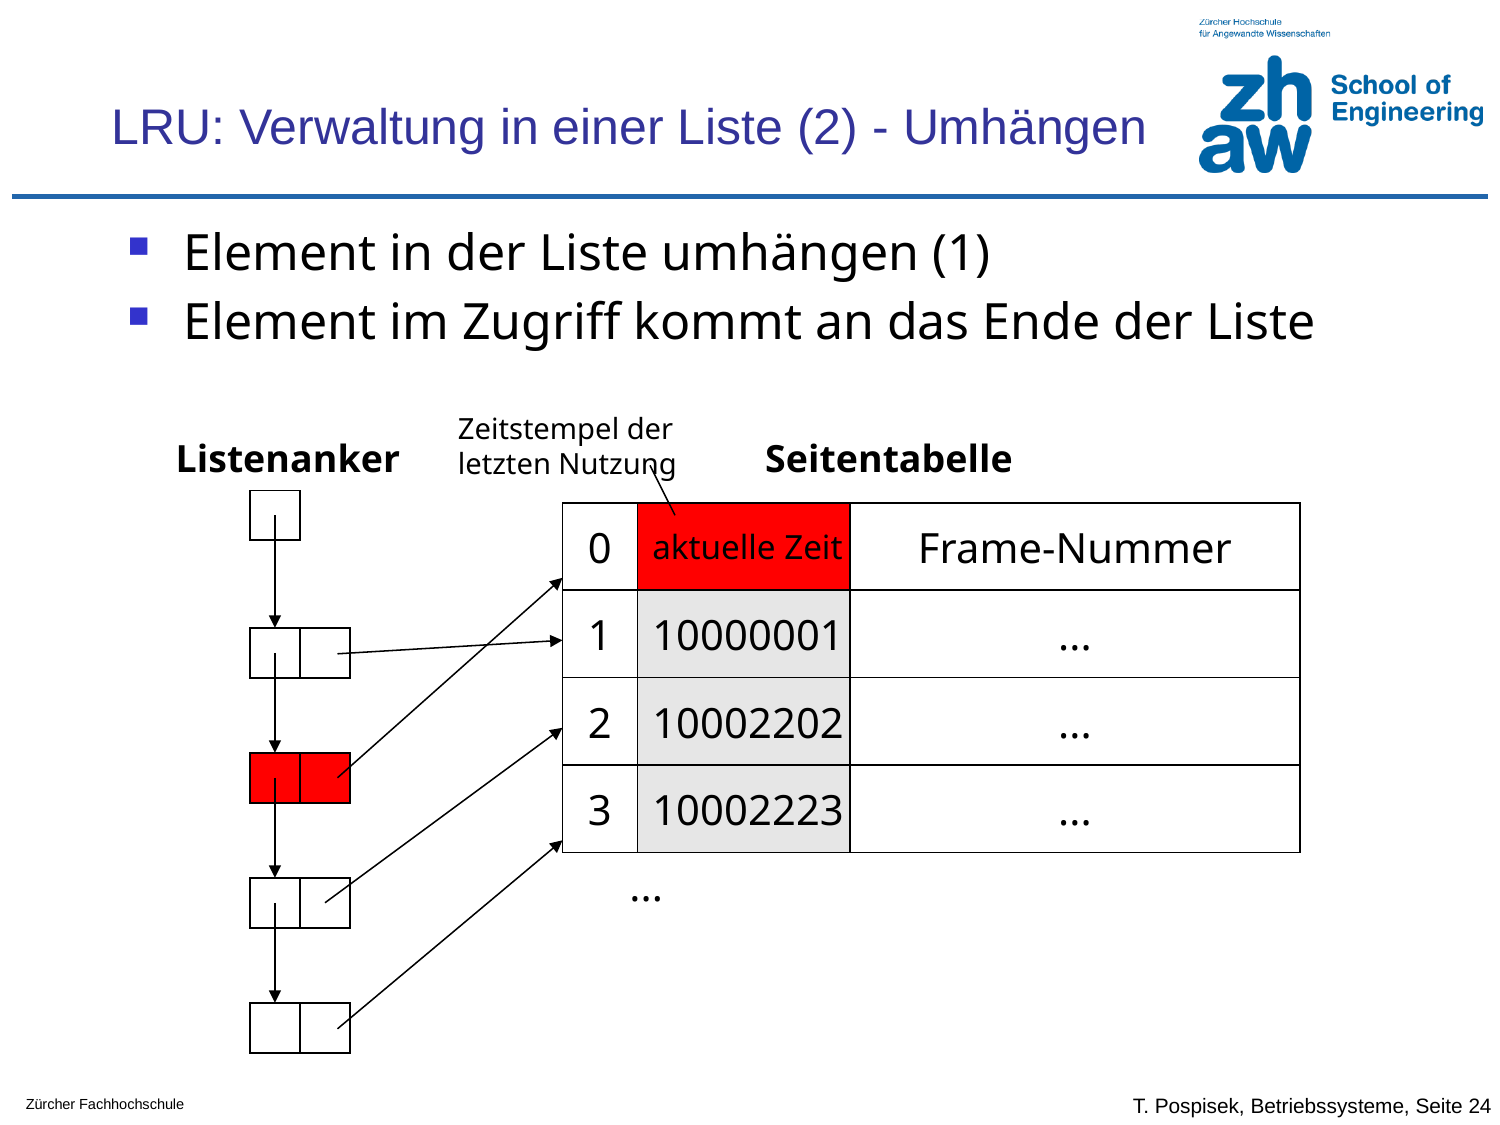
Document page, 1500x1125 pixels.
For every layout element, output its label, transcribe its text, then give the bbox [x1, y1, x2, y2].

picture [1199, 19, 1483, 173]
title LRU: Verwaltung in einer Liste (2) - Umhängen [96, 50, 1375, 163]
text_box [249, 1002, 350, 1053]
list Element in der Liste umhängen (1) Element im Zugriff kommt an das Ende der Liste [112, 212, 1388, 950]
